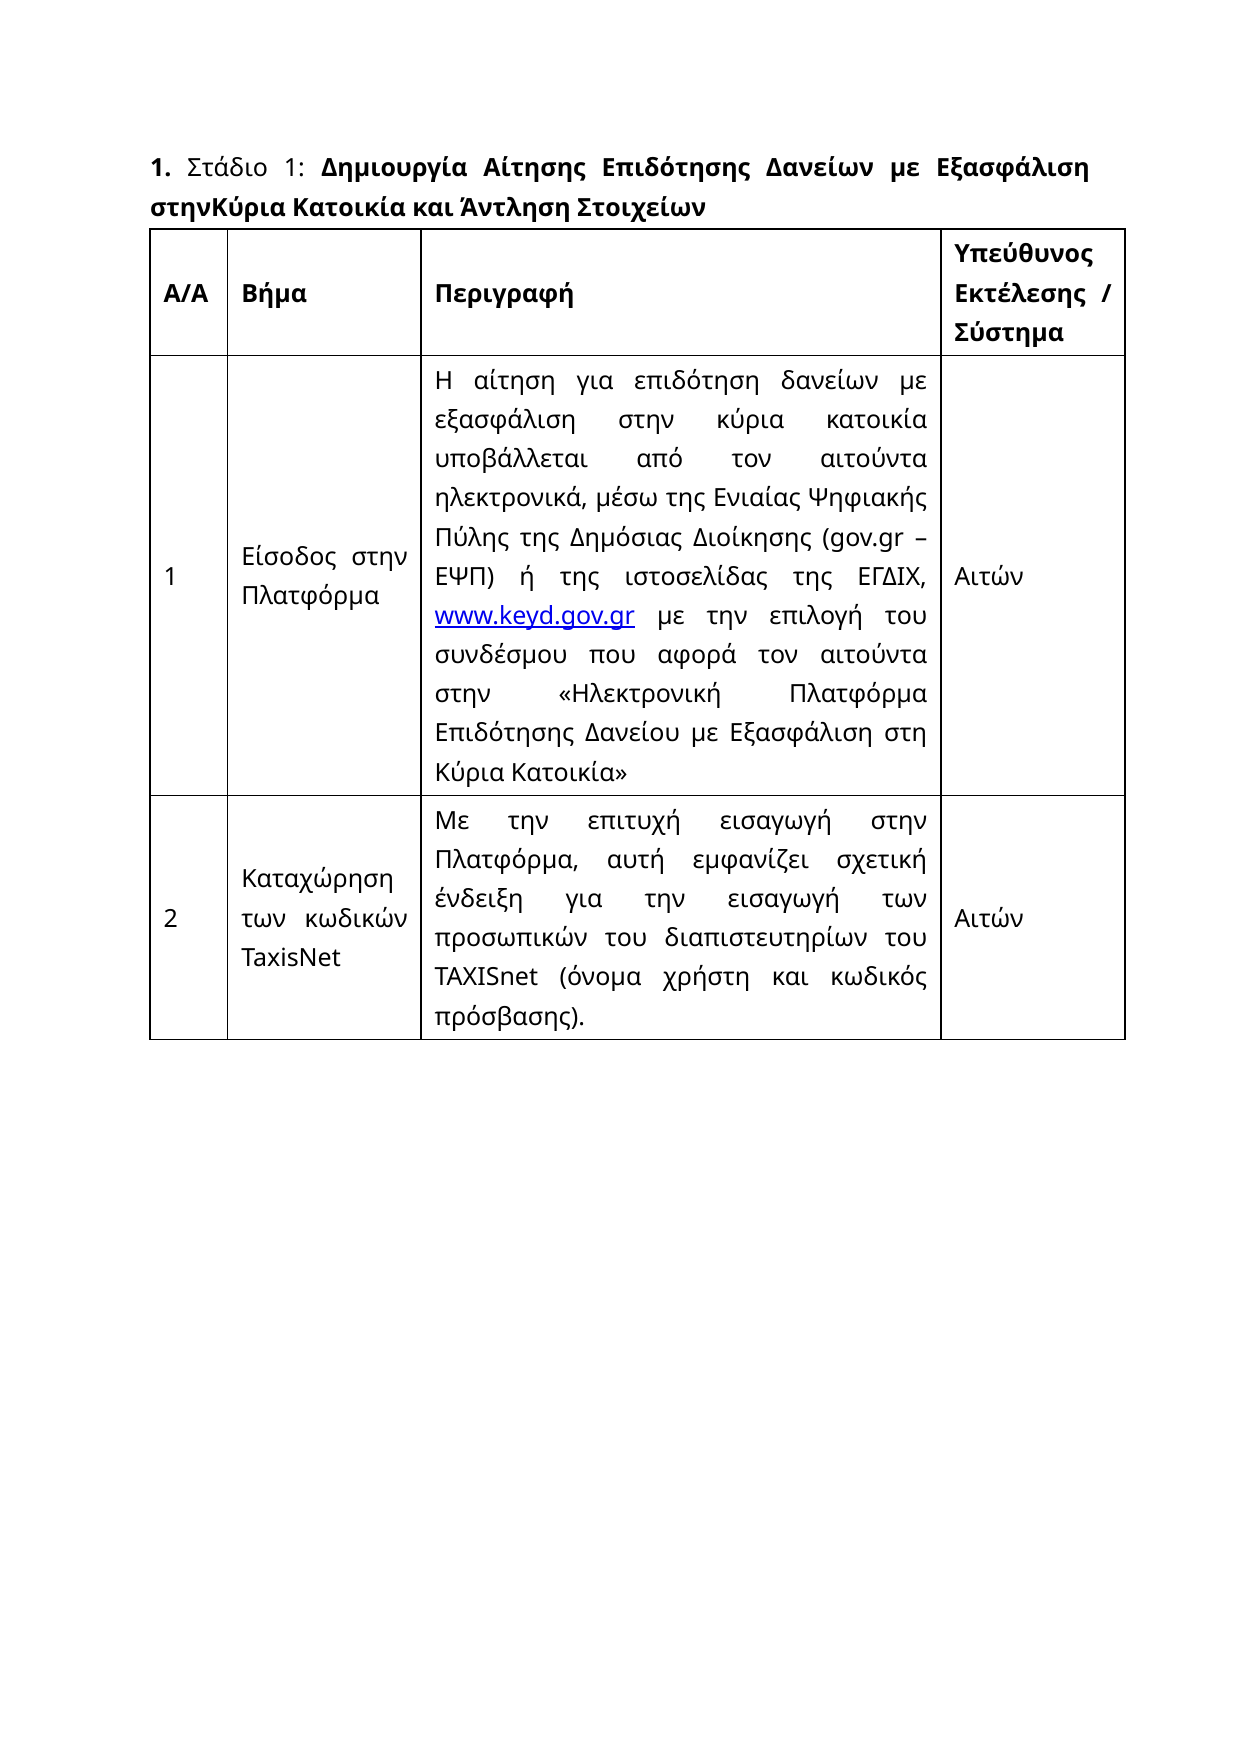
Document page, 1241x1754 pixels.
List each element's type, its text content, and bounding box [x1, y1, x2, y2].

table_cell Καταχώρηση των κωδικών TaxisNet [228, 796, 420, 1038]
table_header Βήμα [228, 230, 420, 355]
table_cell 1 [151, 356, 227, 794]
text 1. Στάδιο 1: Δημιουργία Αίτησης Επιδότησης Δανείων με Εξασφάλιση στηνΚύρια Κατοικία και Άντληση Στοιχείων [150, 150, 1090, 223]
table_cell Αιτών [942, 796, 1124, 1038]
table_cell Η αίτηση για επιδότηση δανείων με εξασφάλιση στην κύρια κατοικία υποβάλλεται από τον αιτούντα ηλεκτρονικά, μέσω της Ενιαίας Ψηφιακής Πύλης της Δημόσιας Διοίκησης (gov.gr – ΕΨΠ) ή της ιστοσελίδας της ΕΓΔΙΧ, www.keyd.gov.gr με την επιλογή του συνδέσμου που αφορά τον αιτούντα στην «Ηλεκτρονική Πλατφόρμα Επιδότησης Δανείου με Εξασφάλιση στη Κύρια Κατοικία» [422, 356, 940, 794]
table_cell 2 [151, 796, 227, 1038]
table_header Α/Α [151, 230, 227, 355]
table_header Περιγραφή [422, 230, 940, 355]
table_cell Αιτών [942, 356, 1124, 794]
table_header Υπεύθυνος Εκτέλεσης / Σύστημα [942, 230, 1124, 355]
table_cell Είσοδος στην Πλατφόρμα [228, 356, 420, 794]
table_cell Με την επιτυχή εισαγωγή στην Πλατφόρμα, αυτή εμφανίζει σχετική ένδειξη για την εισαγωγή των προσωπικών του διαπιστευτηρίων του TAXISnet (όνομα χρήστη και κωδικός πρόσβασης). [422, 796, 940, 1038]
